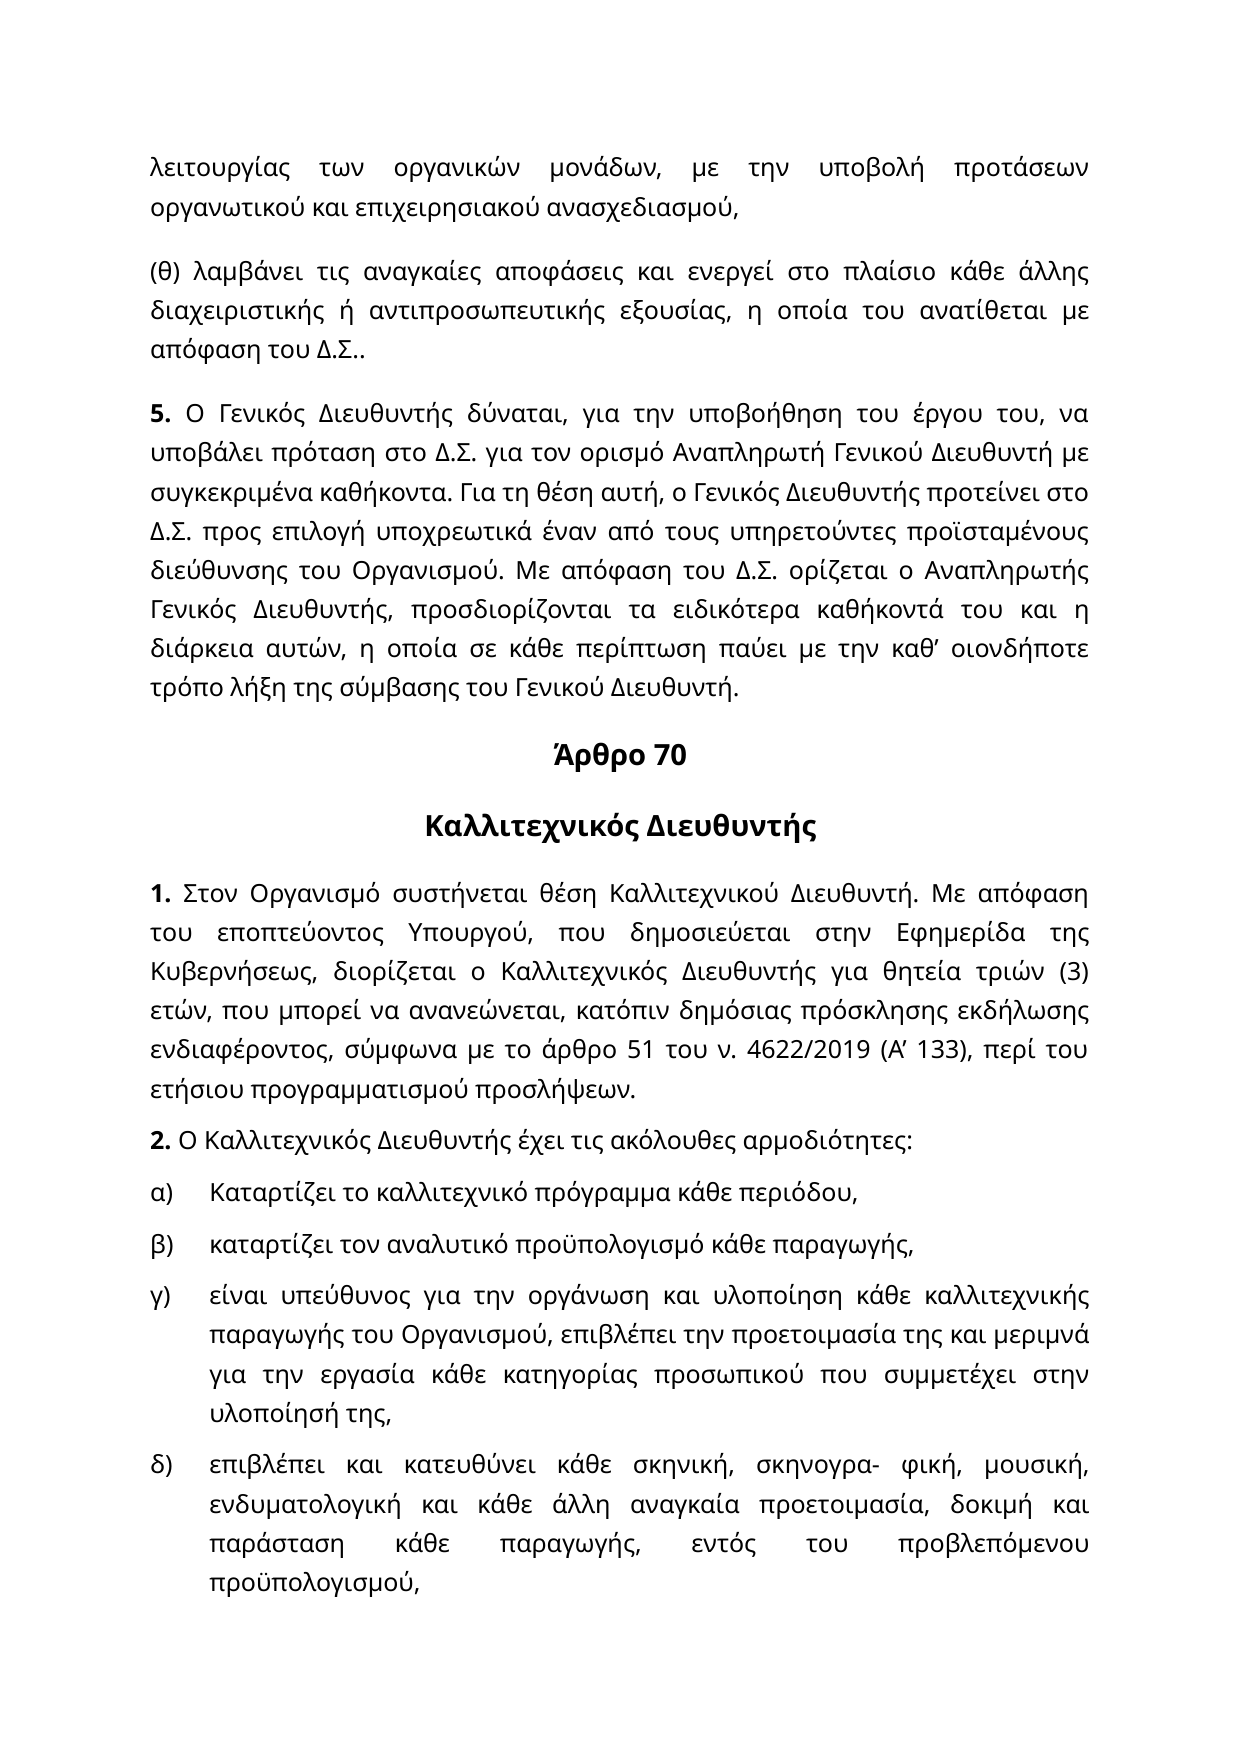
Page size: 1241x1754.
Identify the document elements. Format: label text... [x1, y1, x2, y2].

text 2. Ο Καλλιτεχνικός Διευθυντής έχει τις ακόλουθες αρμοδιότητες: [150, 1123, 1090, 1157]
subtitle Άρθρο 70 [150, 734, 1090, 774]
list δ) επιβλέπει και κατευθύνει κάθε σκηνική, σκηνογρα- φική, μουσική, ενδυματολογική και κάθε άλλη αναγκαία προετοιμασία, δοκιμή και παράσταση κάθε παραγωγής, εντός του προβλεπόμενου προϋπολογισμού, [150, 1447, 1090, 1599]
text 5. Ο Γενικός Διευθυντής δύναται, για την υποβοήθηση του έργου του, να υποβάλει πρόταση στο Δ.Σ. για τον ορισμό Αναπληρωτή Γενικού Διευθυντή με συγκεκριμένα καθήκοντα. Για τη θέση αυτή, ο Γενικός Διευθυντής προτείνει στο Δ.Σ. προς επιλογή υποχρεωτικά έναν από τους υπηρετούντες προϊσταμένους διεύθυνσης του Οργανισμού. Με απόφαση του Δ.Σ. ορίζεται ο Αναπληρωτής Γενικός Διευθυντής, προσδιορίζονται τα ειδικότερα καθήκοντά του και η διάρκεια αυτών, η οποία σε κάθε περίπτωση παύει με την καθ’ οιονδήποτε τρόπο λήξη της σύμβασης του Γενικού Διευθυντή. [150, 396, 1090, 704]
list β) καταρτίζει τον αναλυτικό προϋπολογισμό κάθε παραγωγής, [150, 1226, 1090, 1260]
list γ) είναι υπεύθυνος για την οργάνωση και υλοποίηση κάθε καλλιτεχνικής παραγωγής του Οργανισμού, επιβλέπει την προετοιμασία της και μεριμνά για την εργασία κάθε κατηγορίας προσωπικού που συμμετέχει στην υλοποίησή της, [150, 1278, 1090, 1429]
text (θ) λαμβάνει τις αναγκαίες αποφάσεις και ενεργεί στο πλαίσιο κάθε άλλης διαχειριστικής ή αντιπροσωπευτικής εξουσίας, η οποία του ανατίθεται με απόφαση του Δ.Σ.. [150, 253, 1090, 366]
subtitle Καλλιτεχνικός Διευθυντής [150, 805, 1090, 844]
text 1. Στον Οργανισμό συστήνεται θέση Καλλιτεχνικού Διευθυντή. Με απόφαση του εποπτεύοντος Υπουργού, που δημοσιεύεται στην Εφημερίδα της Κυβερνήσεως, διορίζεται ο Καλλιτεχνικός Διευθυντής για θητεία τριών (3) ετών, που μπορεί να ανανεώνεται, κατόπιν δημόσιας πρόσκλησης εκδήλωσης ενδιαφέροντος, σύμφωνα με το άρθρο 51 του ν. 4622/2019 (Α’ 133), περί του ετήσιου προγραμματισμού προσλήψεων. [150, 875, 1090, 1105]
list α) Καταρτίζει το καλλιτεχνικό πρόγραμμα κάθε περιόδου, [150, 1174, 1090, 1209]
text λειτουργίας των οργανικών μονάδων, με την υποβολή προτάσεων οργανωτικού και επιχειρησιακού ανασχεδιασμού, [150, 150, 1090, 223]
